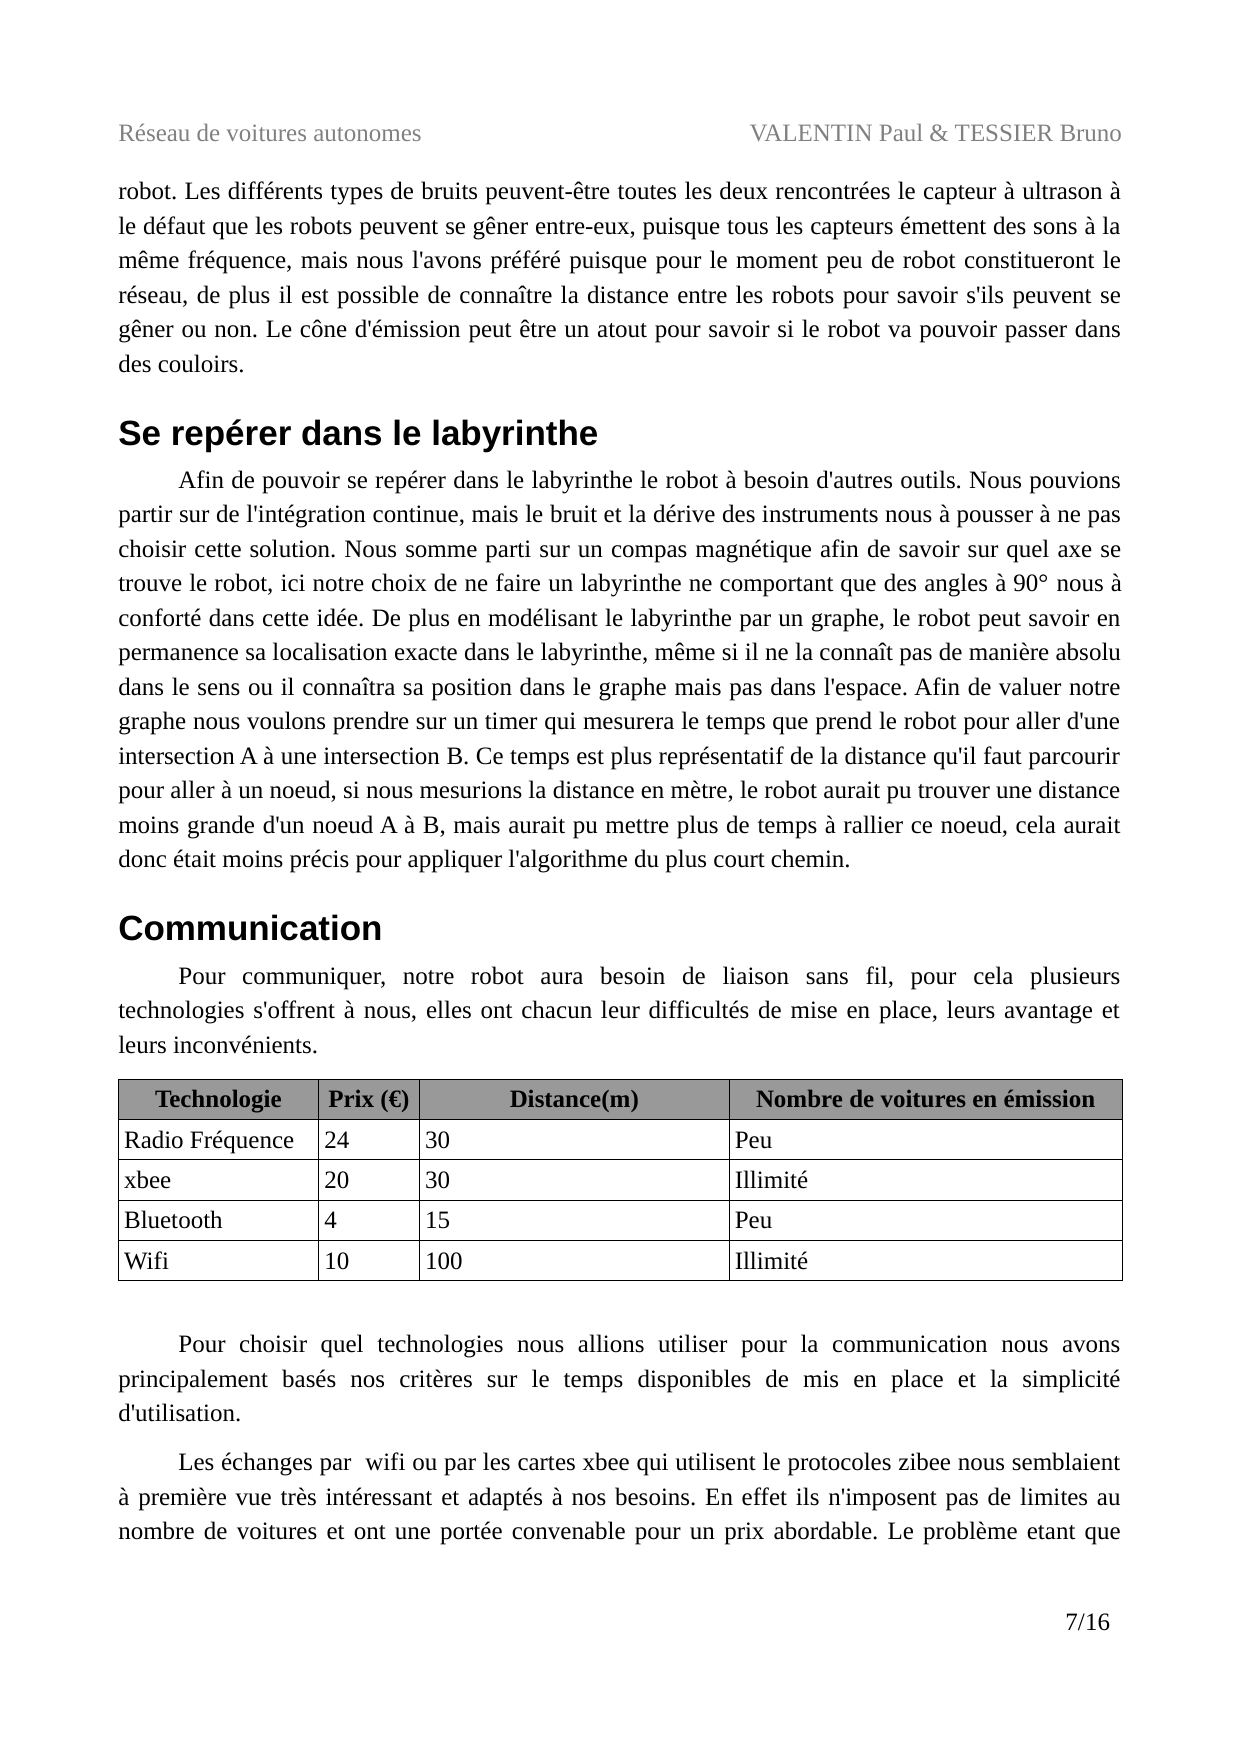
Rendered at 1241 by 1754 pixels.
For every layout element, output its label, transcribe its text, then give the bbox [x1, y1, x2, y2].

table_cell Illimité [730, 1160, 1122, 1200]
table_cell Peu [730, 1201, 1122, 1240]
subtitle Se repérer dans le labyrinthe [118, 412, 1122, 453]
table_cell 4 [319, 1201, 419, 1240]
table_cell 30 [420, 1120, 729, 1159]
text Pour communiquer, notre robot aura besoin de liaison sans fil, pour cela plusieurs technologies s'offrent à nous, elles ont chacun leur difficultés de mise en place, leurs avantage et leurs inconvénients. [118, 961, 1122, 1058]
text robot. Les différents types de bruits peuvent-être toutes les deux rencontrées le capteur à ultrason à le défaut que les robots peuvent se gêner entre-eux, puisque tous les capteurs émettent des sons à la même fréquence, mais nous l'avons préféré puisque pour le moment peu de robot constitueront le réseau, de plus il est possible de connaître la distance entre les robots pour savoir s'ils peuvent se gêner ou non. Le cône d'émission peut être un atout pour savoir si le robot va pouvoir passer dans des couloirs. [118, 176, 1122, 377]
table_cell Illimité [730, 1241, 1122, 1280]
table_cell Radio Fréquence [119, 1120, 318, 1159]
subtitle Communication [118, 908, 1122, 948]
table_cell 15 [420, 1201, 729, 1240]
table_cell 10 [319, 1241, 419, 1280]
table_cell Wifi [119, 1241, 318, 1280]
text Les échanges par wifi ou par les cartes xbee qui utilisent le protocoles zibee nous semblaient à première vue très intéressant et adaptés à nos besoins. En effet ils n'imposent pas de limites au nombre de voitures et ont une portée convenable pour un prix abordable. Le problème etant que [118, 1447, 1122, 1545]
table_cell 30 [420, 1160, 729, 1200]
table_header Technologie [119, 1080, 318, 1119]
table_cell Peu [730, 1120, 1122, 1159]
table_cell xbee [119, 1160, 318, 1200]
text Afin de pouvoir se repérer dans le labyrinthe le robot à besoin d'autres outils. Nous pouvions partir sur de l'intégration continue, mais le bruit et la dérive des instruments nous à pousser à ne pas choisir cette solution. Nous somme parti sur un compas magnétique afin de savoir sur quel axe se trouve le robot, ici notre choix de ne faire un labyrinthe ne comportant que des angles à 90° nous à conforté dans cette idée. De plus en modélisant le labyrinthe par un graphe, le robot peut savoir en permanence sa localisation exacte dans le labyrinthe, même si il ne la connaît pas de manière absolu dans le sens ou il connaîtra sa position dans le graphe mais pas dans l'espace. Afin de valuer notre graphe nous voulons prendre sur un timer qui mesurera le temps que prend le robot pour aller d'une intersection A à une intersection B. Ce temps est plus représentatif de la distance qu'il faut parcourir pour aller à un noeud, si nous mesurions la distance en mètre, le robot aurait pu trouver une distance moins grande d'un noeud A à B, mais aurait pu mettre plus de temps à rallier ce noeud, cela aurait donc était moins précis pour appliquer l'algorithme du plus court chemin. [118, 465, 1122, 873]
table_cell Bluetooth [119, 1201, 318, 1240]
table_header Prix (€) [319, 1080, 419, 1119]
text Pour choisir quel technologies nous allions utiliser pour la communication nous avons principalement basés nos critères sur le temps disponibles de mis en place et la simplicité d'utilisation. [118, 1329, 1122, 1427]
table_header Nombre de voitures en émission [730, 1080, 1122, 1119]
table_cell 100 [420, 1241, 729, 1280]
table_header Distance(m) [420, 1080, 729, 1119]
table_cell 20 [319, 1160, 419, 1200]
table_cell 24 [319, 1120, 419, 1159]
